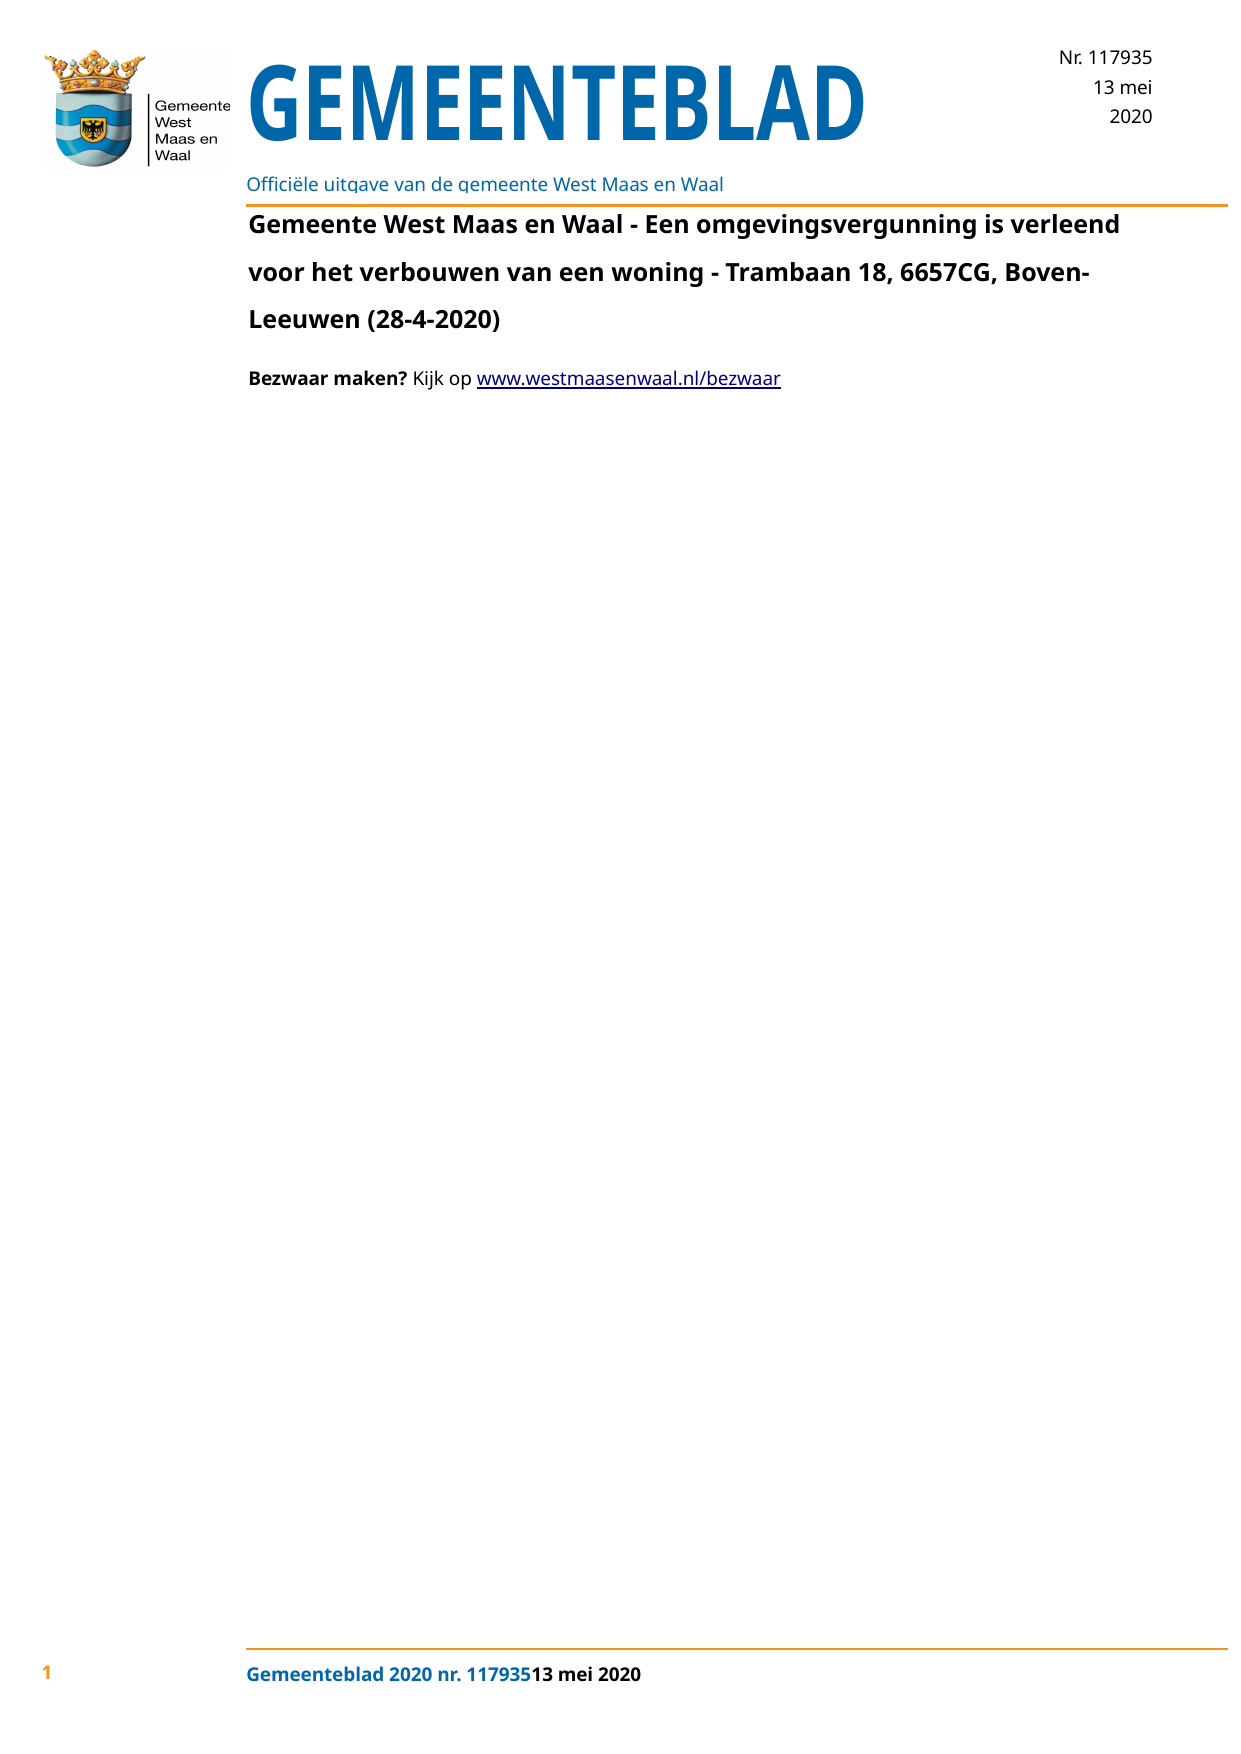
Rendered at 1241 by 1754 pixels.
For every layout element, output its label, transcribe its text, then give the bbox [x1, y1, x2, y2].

text Gemeente West Maas en Waal - Een omgevingsvergunning is verleend voor het verbouwen van een woning - Trambaan 18, 6657CG, Boven-Leeuwen (28-4-2020) [248, 207, 1152, 336]
text Bezwaar maken? Kijk op www.westmaasenwaal.nl/bezwaar [248, 366, 1152, 391]
picture [41, 47, 231, 172]
